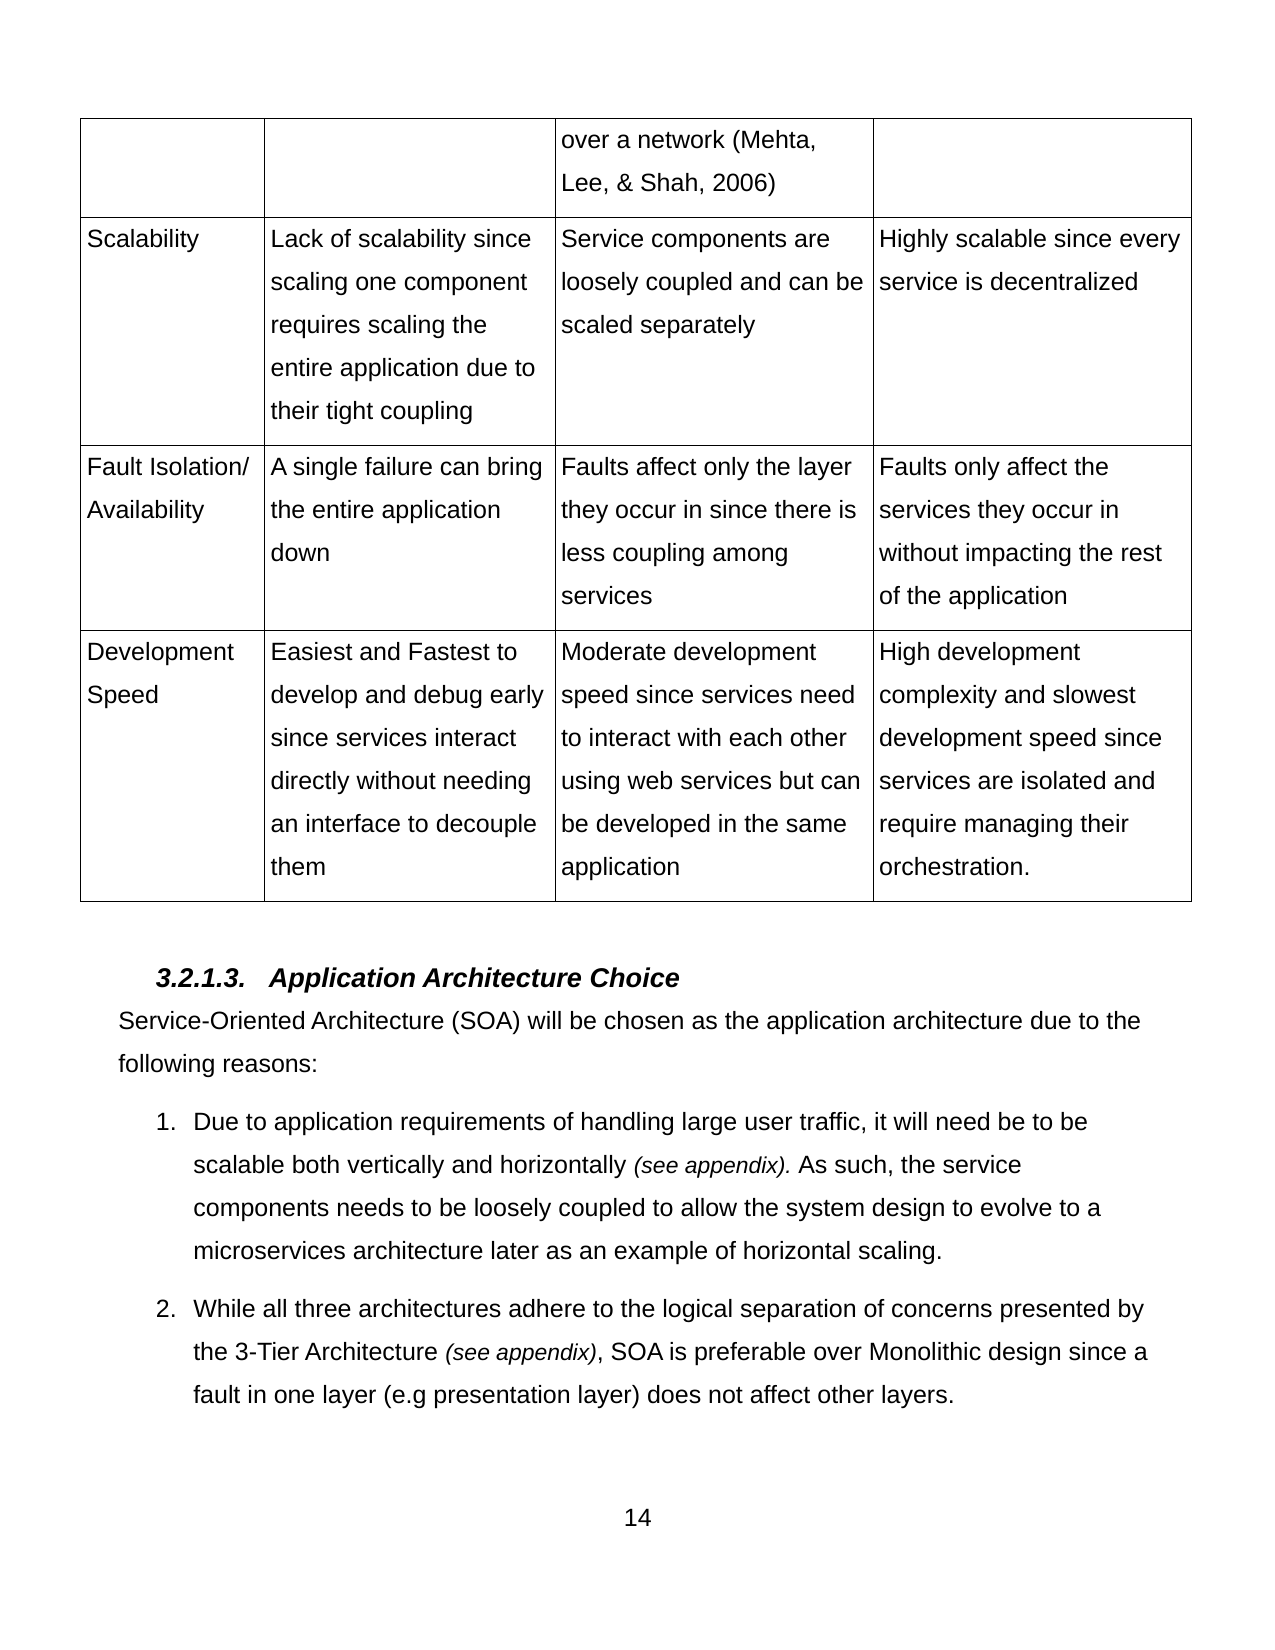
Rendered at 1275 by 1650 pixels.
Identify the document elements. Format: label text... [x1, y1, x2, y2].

list While all three architectures adhere to the logical separation of concerns presented by the 3-Tier Architecture (see appendix), SOA is preferable over Monolithic design since a fault in one layer (e.g presentation layer) does not affect other layers. [156, 1294, 1157, 1409]
table_cell over a network (Mehta, Lee, & Shah, 2006) [556, 119, 873, 217]
table_cell Faults affect only the layer they occur in since there is less coupling among services [556, 446, 873, 630]
table_cell [874, 119, 1191, 217]
table_cell Development Speed [81, 631, 264, 901]
subtitle Application Architecture Choice [156, 962, 1157, 993]
table_cell Fault Isolation/ Availability [81, 446, 264, 630]
table_cell Easiest and Fastest to develop and debug early since services interact directly without needing an interface to decouple them [265, 631, 555, 901]
table_cell Scalability [81, 218, 264, 445]
table_cell [265, 119, 555, 217]
table_cell High development complexity and slowest development speed since services are isolated and require managing their orchestration. [874, 631, 1191, 901]
table_cell Moderate development speed since services need to interact with each other using web services but can be developed in the same application [556, 631, 873, 901]
text Service-Oriented Architecture (SOA) will be chosen as the application architecture due to the following reasons: [118, 1006, 1157, 1078]
table_cell Highly scalable since every service is decentralized [874, 218, 1191, 445]
table_cell Faults only affect the services they occur in without impacting the rest of the application [874, 446, 1191, 630]
table_cell Lack of scalability since scaling one component requires scaling the entire application due to their tight coupling [265, 218, 555, 445]
list Due to application requirements of handling large user traffic, it will need be to be scalable both vertically and horizontally (see appendix). As such, the service components needs to be loosely coupled to allow the system design to evolve to a microservices architecture later as an example of horizontal scaling. [156, 1107, 1157, 1265]
table_cell [81, 119, 264, 217]
table_cell Service components are loosely coupled and can be scaled separately [556, 218, 873, 445]
table_cell A single failure can bring the entire application down [265, 446, 555, 630]
